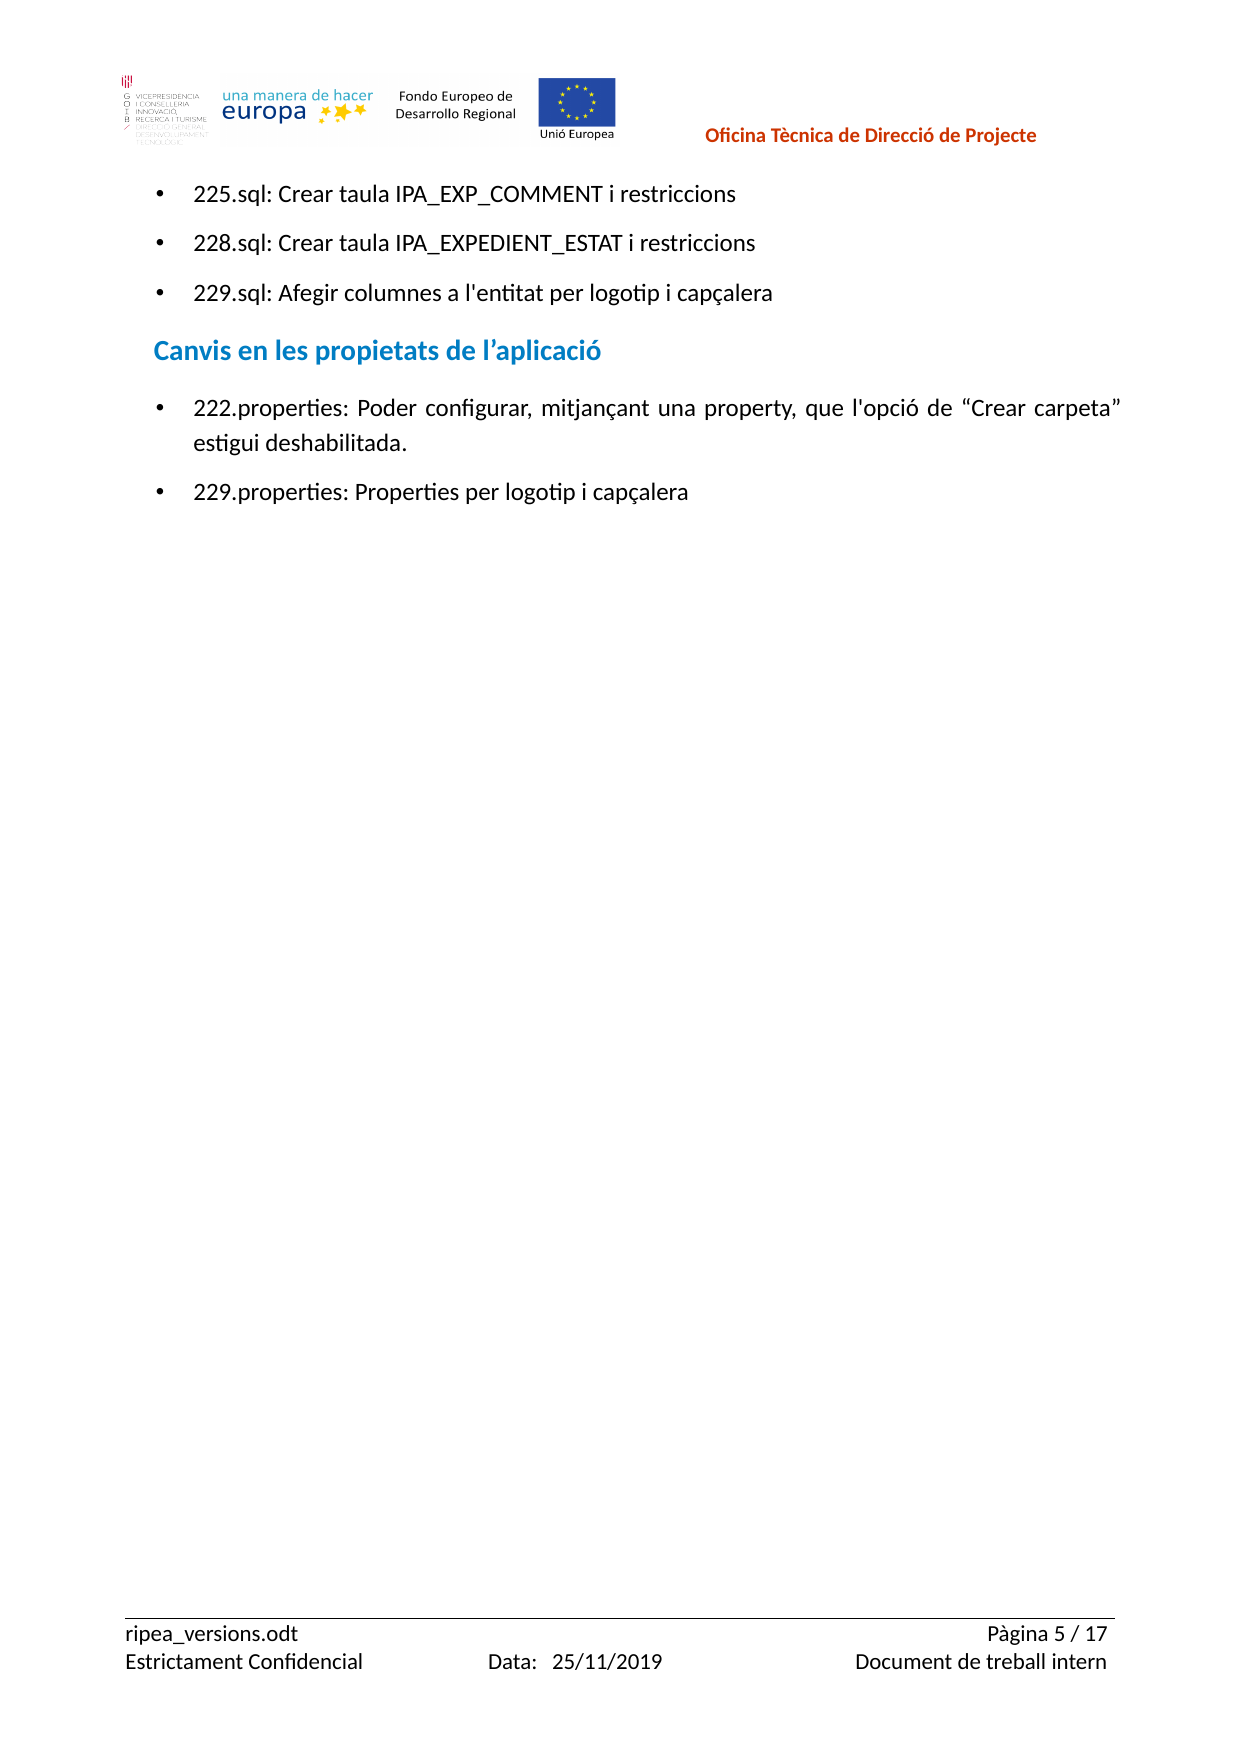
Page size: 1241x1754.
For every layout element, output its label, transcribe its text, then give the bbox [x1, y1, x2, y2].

picture [219, 73, 621, 147]
list 222.properties: Poder configurar, mitjançant una property, que l'opció de “Crear carpeta” estigui deshabilitada. [156, 392, 1122, 457]
list 225.sql: Crear taula IPA_EXP_COMMENT i restriccions [156, 178, 1122, 208]
list 229.properties: Properties per logotip i capçalera [156, 476, 1122, 507]
picture [118, 73, 213, 147]
subtitle Canvis en les propietats de l’aplicació [153, 332, 1122, 368]
list 229.sql: Afegir columnes a l'entitat per logotip i capçalera [156, 277, 1122, 307]
list 228.sql: Crear taula IPA_EXPEDIENT_ESTAT i restriccions [156, 227, 1122, 258]
